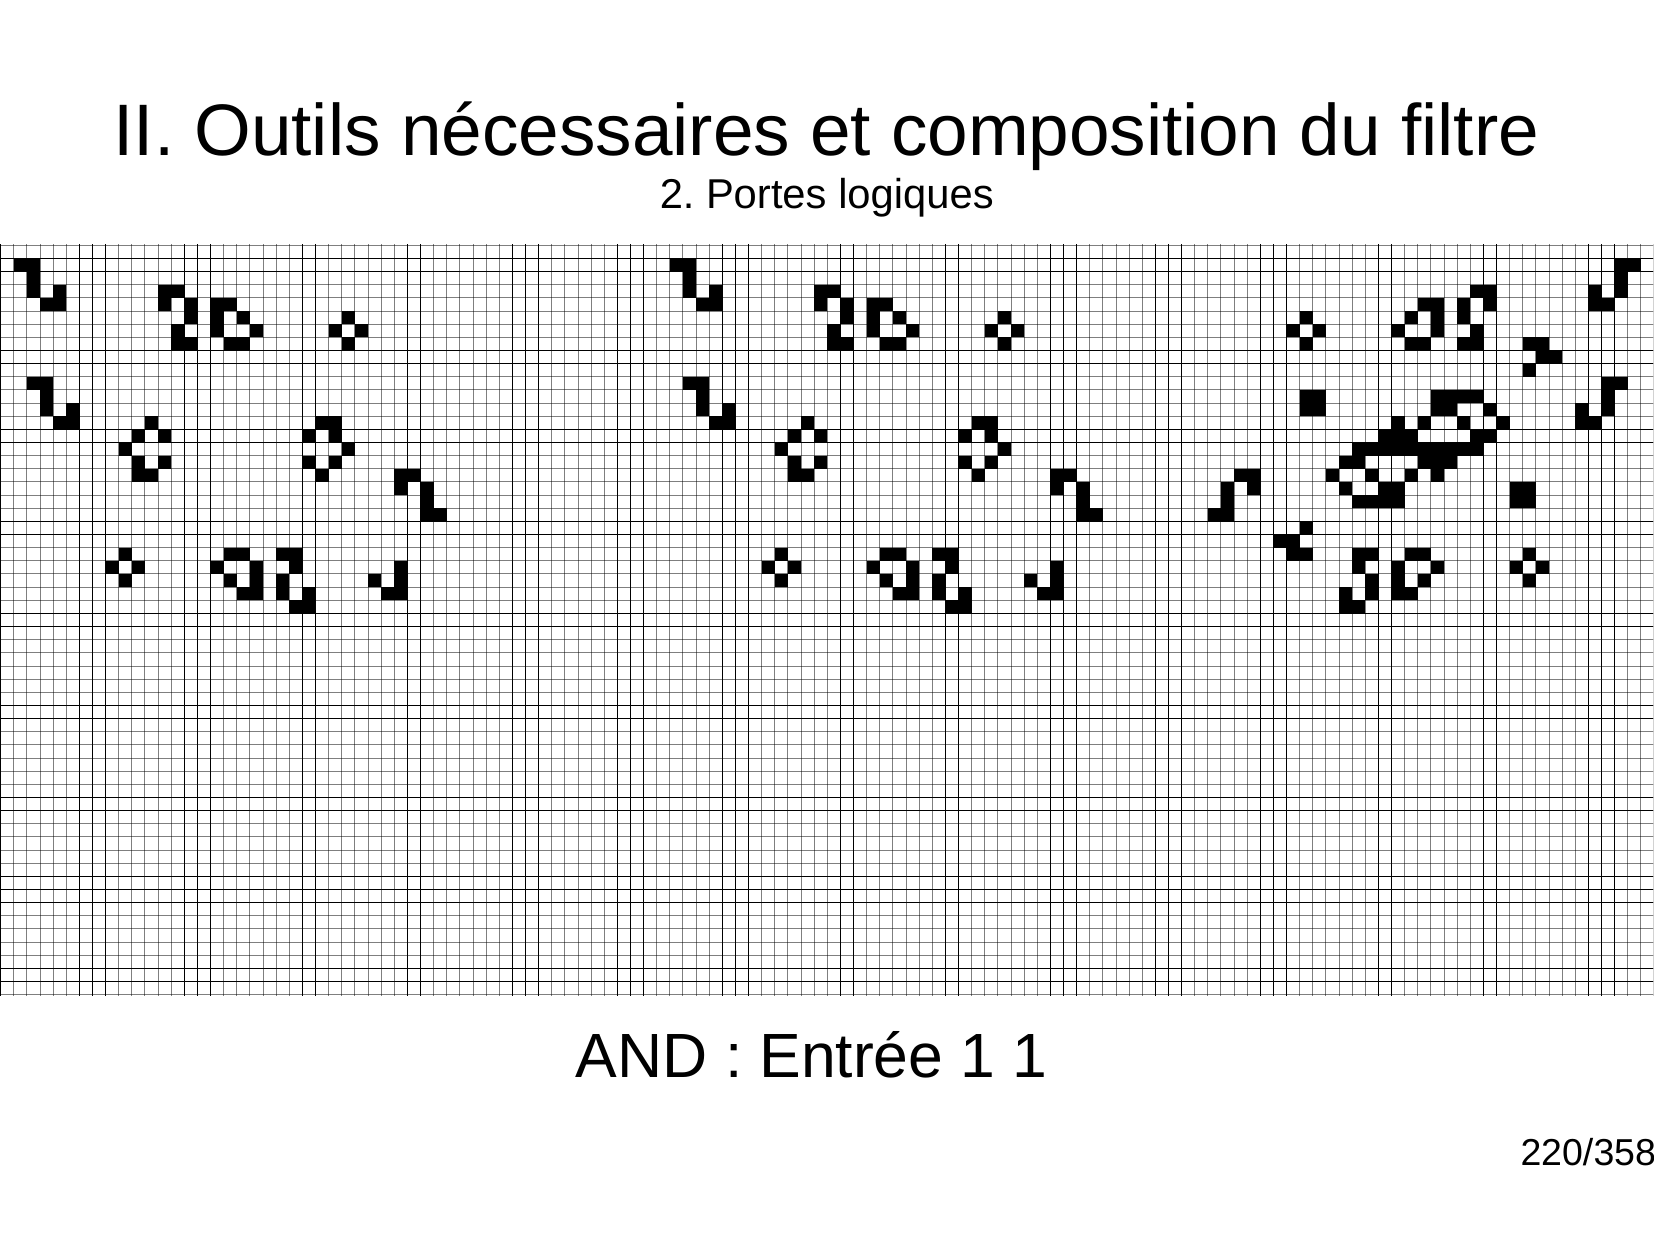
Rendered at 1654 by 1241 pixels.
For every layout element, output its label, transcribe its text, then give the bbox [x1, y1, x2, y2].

picture [0, 244, 1654, 996]
text_box <number>/358 [1505, 1124, 1654, 1182]
text_box AND : Entrée 1 1 [561, 1013, 1063, 1099]
title II. Outils nécessaires et composition du filtre 2. Portes logiques [82, 49, 1571, 257]
